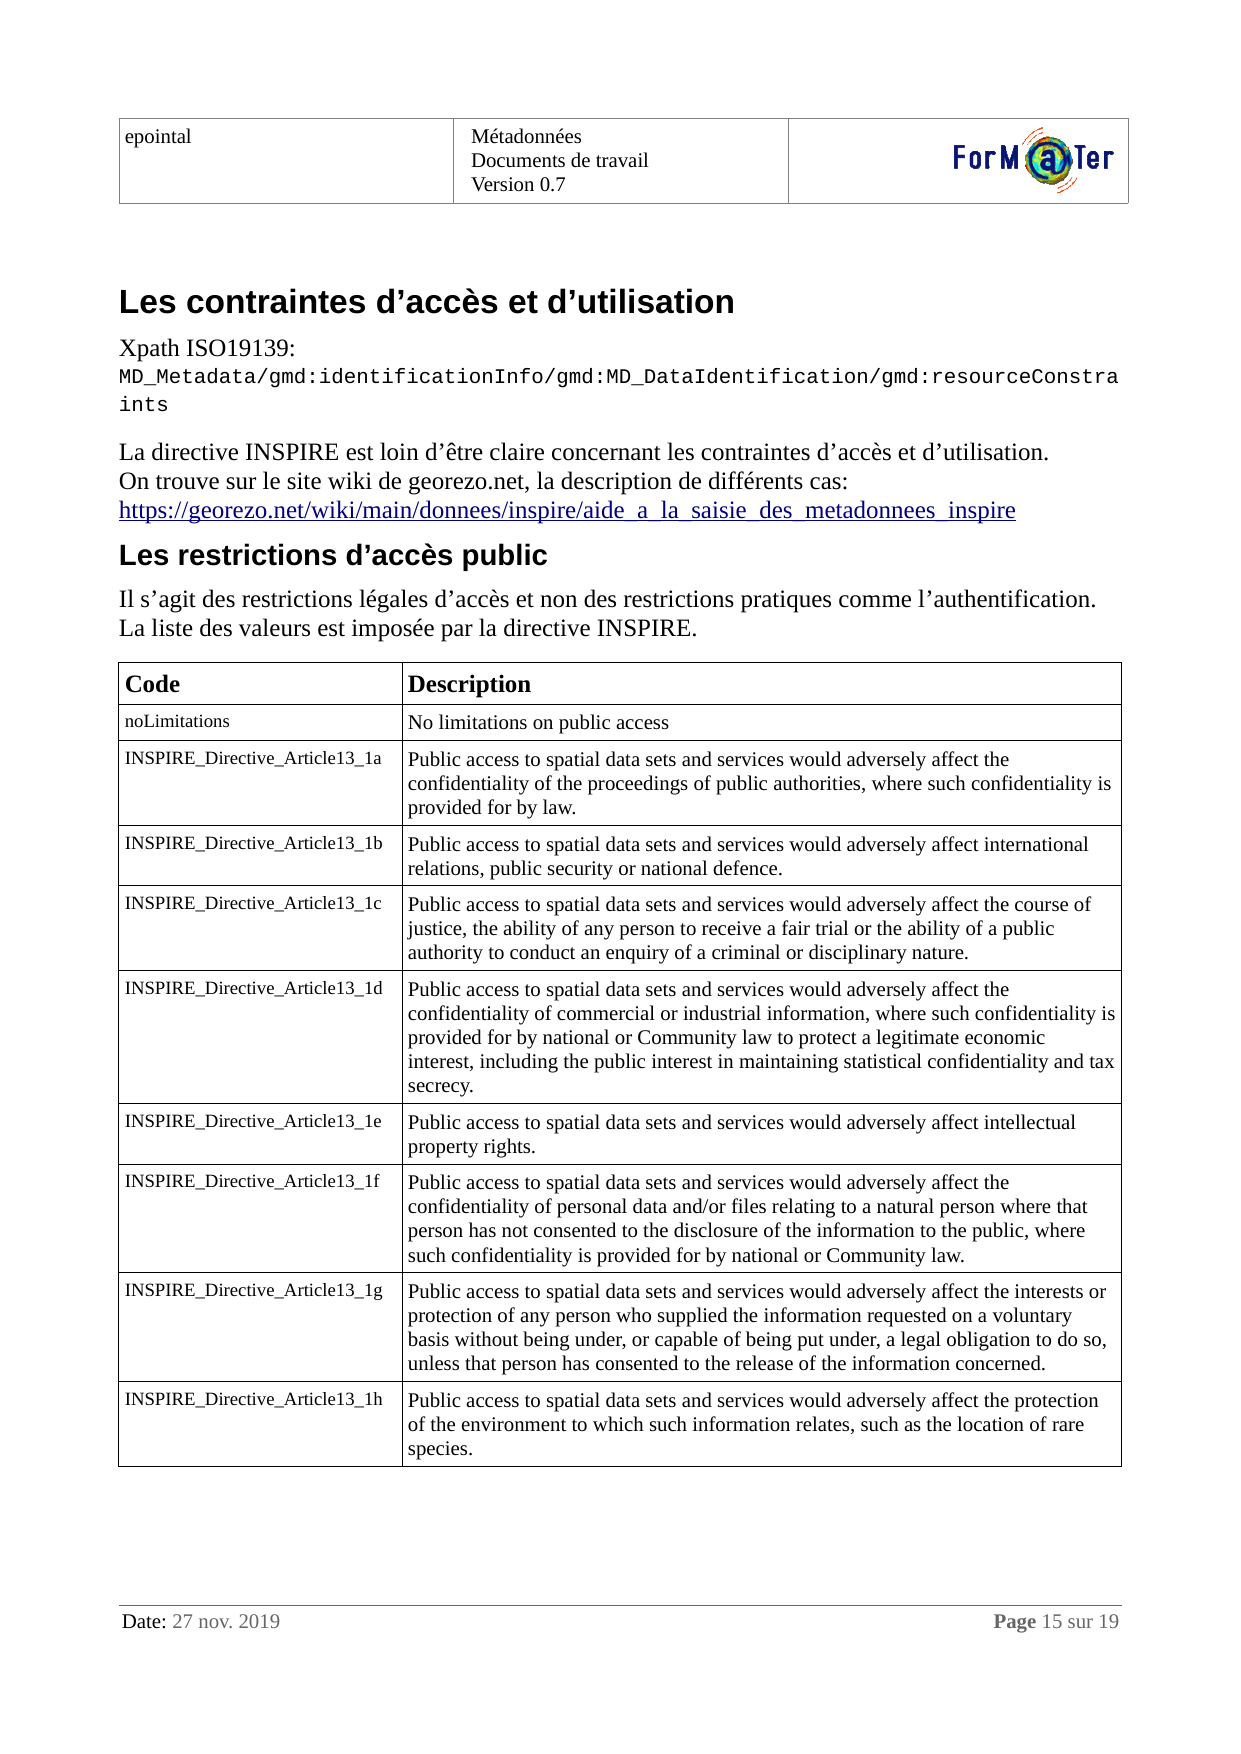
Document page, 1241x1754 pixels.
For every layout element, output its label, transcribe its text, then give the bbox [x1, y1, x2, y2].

picture [944, 123, 1123, 197]
text On trouve sur le site wiki de georezo.net, la description de différents cas: [119, 466, 1122, 495]
table_cell noLimitations [119, 705, 402, 740]
table_cell Public access to spatial data sets and services would adversely affect the interests or protection of any person who supplied the information requested on a voluntary basis without being under, or capable of being put under, a legal obligation to do so, unless that person has consented to the release of the information concerned. [403, 1273, 1121, 1381]
table_cell INSPIRE_Directive_Article13_1b [119, 826, 402, 885]
table_cell Public access to spatial data sets and services would adversely affect the protection of the environment to which such information relates, such as the location of rare species. [403, 1382, 1121, 1466]
table_cell INSPIRE_Directive_Article13_1g [119, 1273, 402, 1381]
table_cell Public access to spatial data sets and services would adversely affect the confidentiality of the proceedings of public authorities, where such confidentiality is provided for by law. [403, 741, 1121, 825]
table_cell INSPIRE_Directive_Article13_1d [119, 971, 402, 1103]
text La directive INSPIRE est loin d’être claire concernant les contraintes d’accès et d’utilisation. [119, 437, 1122, 466]
text La liste des valeurs est imposée par la directive INSPIRE. [119, 613, 1122, 642]
subtitle Les restrictions d’accès public [119, 538, 1122, 572]
table_cell Public access to spatial data sets and services would adversely affect the confidentiality of commercial or industrial information, where such confidentiality is provided for by national or Community law to protect a legitimate economic interest, including the public interest in maintaining statistical confidentiality and tax secrecy. [403, 971, 1121, 1103]
table_cell INSPIRE_Directive_Article13_1f [119, 1165, 402, 1272]
table_cell Public access to spatial data sets and services would adversely affect the course of justice, the ability of any person to receive a fair trial or the ability of a public authority to conduct an enquiry of a criminal or disciplinary nature. [403, 886, 1121, 970]
text Xpath ISO19139: MD_Metadata/gmd:identificationInfo/gmd:MD_DataIdentification/gmd:resourceConstraints [119, 333, 1122, 418]
table_cell No limitations on public access [403, 705, 1121, 740]
table_cell INSPIRE_Directive_Article13_1a [119, 741, 402, 825]
table_cell INSPIRE_Directive_Article13_1c [119, 886, 402, 970]
text https://georezo.net/wiki/main/donnees/inspire/aide_a_la_saisie_des_metadonnees_inspire [119, 495, 1122, 524]
text Il s’agit des restrictions légales d’accès et non des restrictions pratiques comme l’authentification. [119, 584, 1122, 613]
subtitle Les contraintes d’accès et d’utilisation [119, 282, 1122, 320]
table_cell INSPIRE_Directive_Article13_1h [119, 1382, 402, 1466]
table_cell Public access to spatial data sets and services would adversely affect international relations, public security or national defence. [403, 826, 1121, 885]
table_header Description [403, 663, 1121, 703]
table_cell Public access to spatial data sets and services would adversely affect the confidentiality of personal data and/or files relating to a natural person where that person has not consented to the disclosure of the information to the public, where such confidentiality is provided for by national or Community law. [403, 1165, 1121, 1272]
table_cell Public access to spatial data sets and services would adversely affect intellectual property rights. [403, 1104, 1121, 1163]
table_cell INSPIRE_Directive_Article13_1e [119, 1104, 402, 1163]
table_header Code [119, 663, 402, 703]
